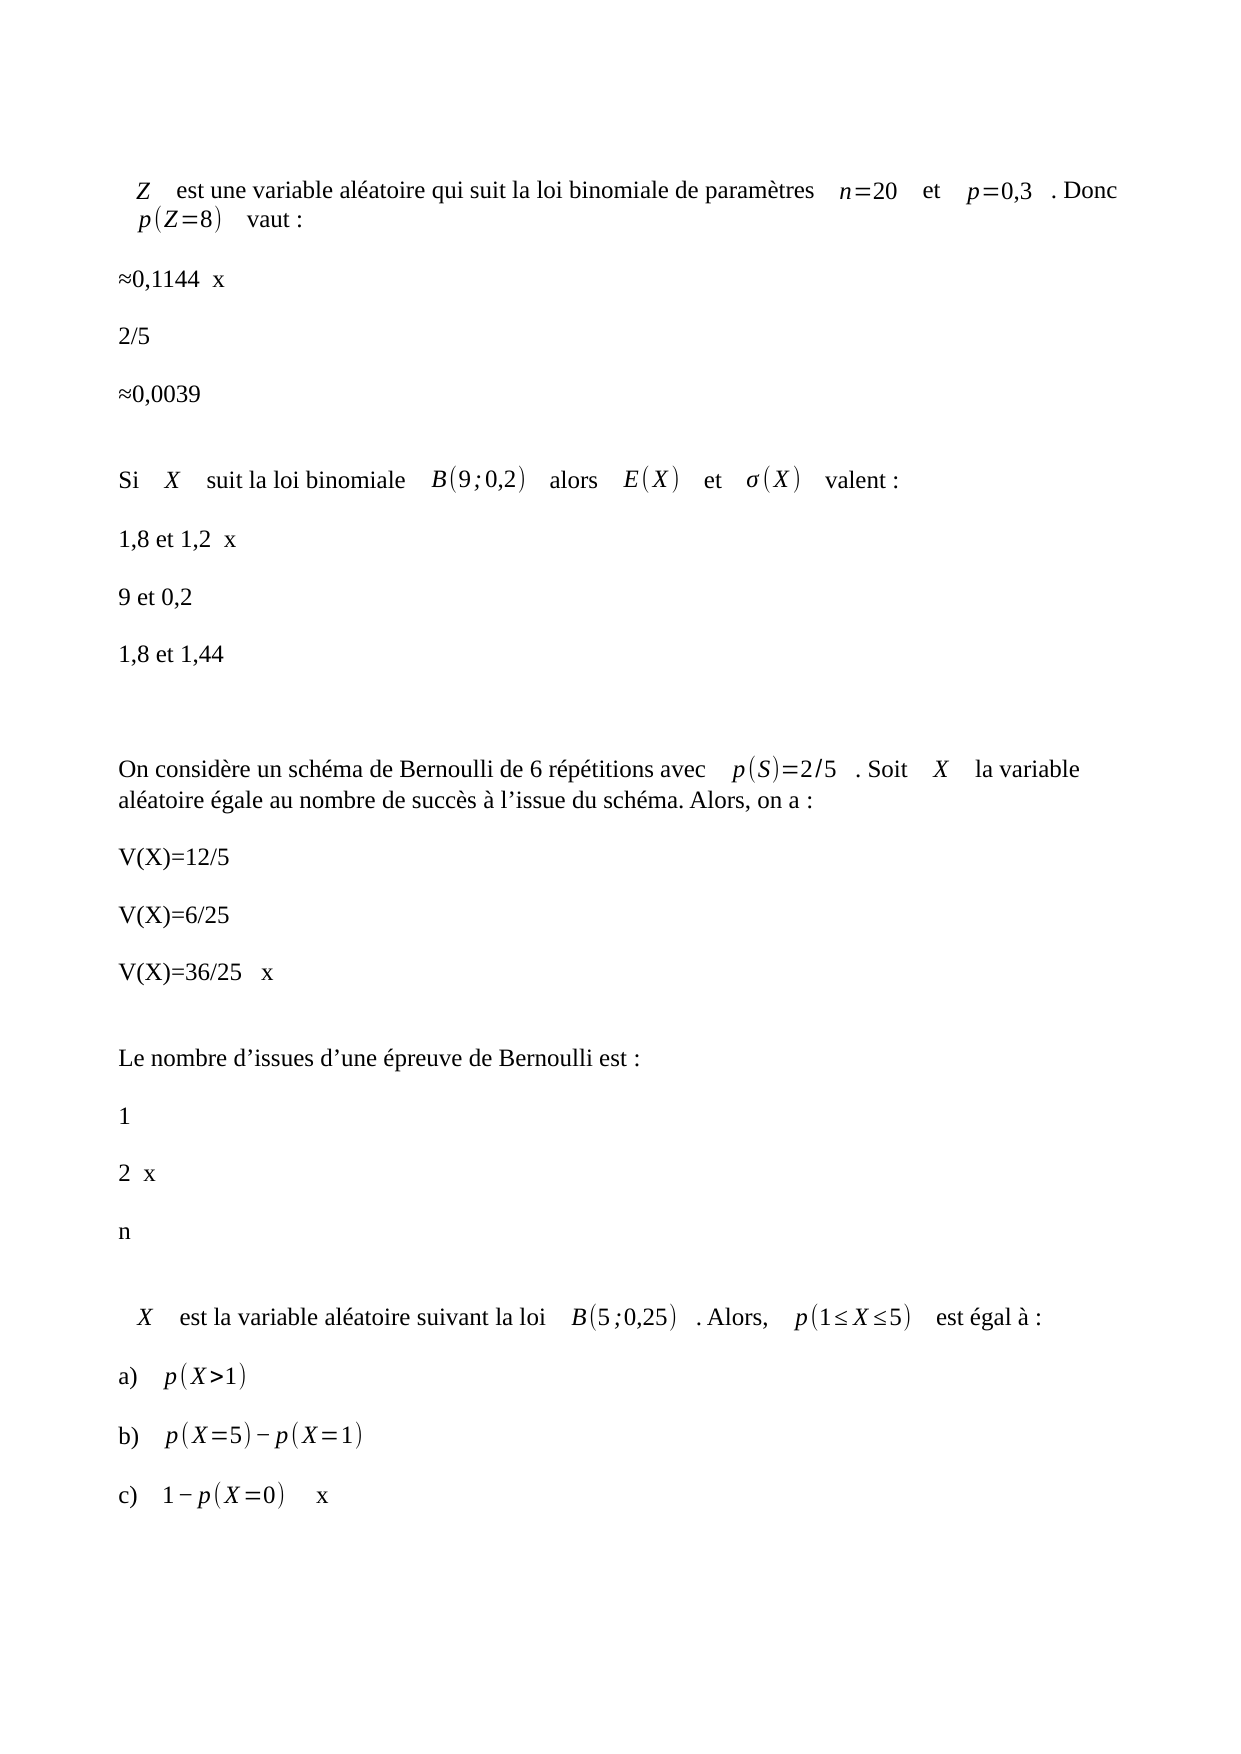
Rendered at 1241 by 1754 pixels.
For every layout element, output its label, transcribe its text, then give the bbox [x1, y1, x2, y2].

text n [118, 1216, 1122, 1245]
text V(X)=6/25 [118, 900, 1122, 928]
text est la variable aléatoire suivant la loi . Alors, est égal à : [118, 1302, 1122, 1333]
text 1,8 et 1,44 [118, 639, 1122, 668]
text b) [118, 1421, 1122, 1451]
text 1,8 et 1,2 x [118, 524, 1122, 553]
text Si suit la loi binomiale alors et valent : [118, 465, 1122, 495]
text 1 [118, 1101, 1122, 1130]
text c) x [118, 1480, 1122, 1511]
text V(X)=12/5​ [118, 842, 1122, 871]
text est une variable aléatoire qui suit la loi binomiale de paramètres et . Donc vaut : [118, 176, 1122, 235]
text ≈0,0039 [118, 379, 1122, 407]
text On considère un schéma de Bernoulli de 6 répétitions avec ​. Soit la variable aléatoire égale au nombre de succès à l’issue du schéma. Alors, on a : [118, 754, 1122, 813]
text V(X)=36/25​ x [118, 957, 1122, 986]
text a) [118, 1361, 1122, 1392]
text 2/5 [118, 321, 1122, 350]
text Le nombre d’issues d’une épreuve de Bernoulli est : [118, 1043, 1122, 1072]
text 9 et 0,2 [118, 582, 1122, 610]
text 2 x [118, 1158, 1122, 1187]
text ≈0,1144 x [118, 264, 1122, 292]
